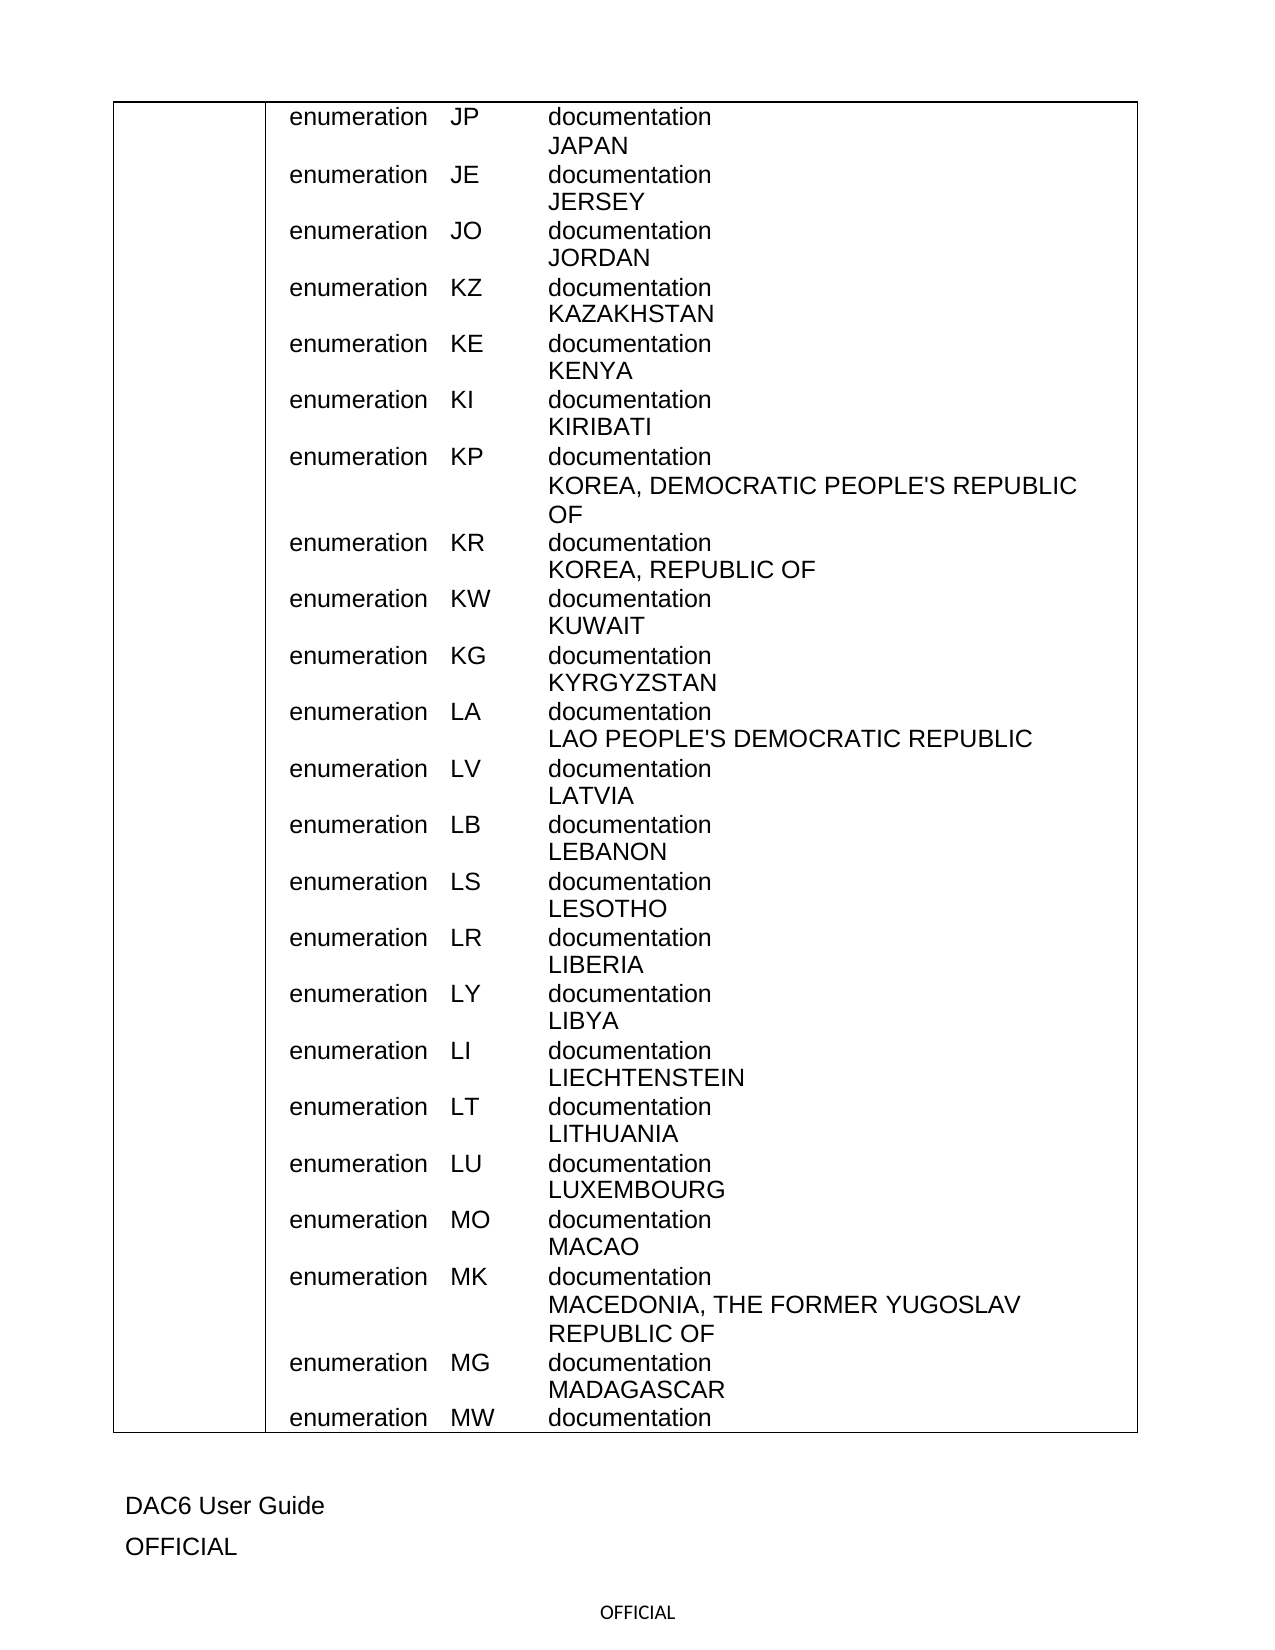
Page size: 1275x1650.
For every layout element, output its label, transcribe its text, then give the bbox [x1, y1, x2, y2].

table_cell LR [439, 923, 521, 980]
table_cell documentation [521, 1404, 1137, 1432]
table_cell MG [439, 1348, 521, 1404]
table_cell MO [439, 1205, 521, 1262]
table_cell documentation JORDAN [521, 216, 1137, 273]
table_cell documentation LUXEMBOURG [521, 1149, 1137, 1205]
table_cell LY [439, 980, 521, 1036]
table_header enumeration [266, 103, 438, 160]
table_cell LV [439, 754, 521, 810]
table_cell documentation KENYA [521, 329, 1137, 386]
table_cell KR [439, 528, 521, 584]
table_cell documentation LESOTHO [521, 867, 1137, 923]
table_cell enumeration [266, 810, 438, 867]
table_cell enumeration [266, 1348, 438, 1404]
table_cell documentation JERSEY [521, 160, 1137, 216]
table_cell documentation LITHUANIA [521, 1093, 1137, 1149]
table_cell enumeration [266, 1205, 438, 1262]
table_cell LU [439, 1149, 521, 1205]
table_cell KZ [439, 273, 521, 329]
table_cell LT [439, 1093, 521, 1149]
table_cell LS [439, 867, 521, 923]
table_cell documentation KAZAKHSTAN [521, 273, 1137, 329]
table_cell documentation LIBYA [521, 980, 1137, 1036]
table_cell enumeration [266, 160, 438, 216]
table_cell MW [439, 1404, 521, 1432]
table_cell enumeration [266, 923, 438, 980]
table_cell LI [439, 1036, 521, 1092]
table_cell enumeration [266, 1404, 438, 1432]
table_cell enumeration [266, 216, 438, 273]
table_cell enumeration [266, 273, 438, 329]
table_cell documentation KIRIBATI [521, 386, 1137, 442]
table_cell documentation LIBERIA [521, 923, 1137, 980]
table_cell enumeration [266, 980, 438, 1036]
table_header documentation JAPAN [521, 103, 1137, 160]
table_cell JO [439, 216, 521, 273]
table_cell JE [439, 160, 521, 216]
table_cell KW [439, 585, 521, 641]
table_cell enumeration [266, 442, 438, 528]
table_cell enumeration [266, 641, 438, 697]
table_cell documentation KOREA, DEMOCRATIC PEOPLE'S REPUBLIC OF [521, 442, 1137, 528]
table_cell documentation MACEDONIA, THE FORMER YUGOSLAV REPUBLIC OF [521, 1262, 1137, 1348]
table_cell LB [439, 810, 521, 867]
table_cell LA [439, 698, 521, 754]
table_cell enumeration [266, 754, 438, 810]
table_cell KP [439, 442, 521, 528]
table_cell KI [439, 386, 521, 442]
table_cell KE [439, 329, 521, 386]
table_cell KG [439, 641, 521, 697]
table_cell documentation LAO PEOPLE'S DEMOCRATIC REPUBLIC [521, 698, 1137, 754]
table_cell enumeration [266, 1262, 438, 1348]
table_cell enumeration [266, 585, 438, 641]
table_cell documentation MADAGASCAR [521, 1348, 1137, 1404]
table_header JP [439, 103, 521, 160]
table_cell documentation KOREA, REPUBLIC OF [521, 528, 1137, 584]
table_cell enumeration [266, 698, 438, 754]
table_cell MK [439, 1262, 521, 1348]
table_cell enumeration [266, 1036, 438, 1092]
table_cell documentation KUWAIT [521, 585, 1137, 641]
table_cell enumeration [266, 1149, 438, 1205]
table_cell documentation LIECHTENSTEIN [521, 1036, 1137, 1092]
table_cell enumeration [266, 329, 438, 386]
table_cell enumeration [266, 528, 438, 584]
table_cell enumeration [266, 386, 438, 442]
table_header [114, 103, 265, 1432]
table_cell documentation MACAO [521, 1205, 1137, 1262]
table_cell documentation KYRGYZSTAN [521, 641, 1137, 697]
table_cell enumeration [266, 867, 438, 923]
table_cell enumeration [266, 1093, 438, 1149]
table_cell documentation LEBANON [521, 810, 1137, 867]
table_cell documentation LATVIA [521, 754, 1137, 810]
